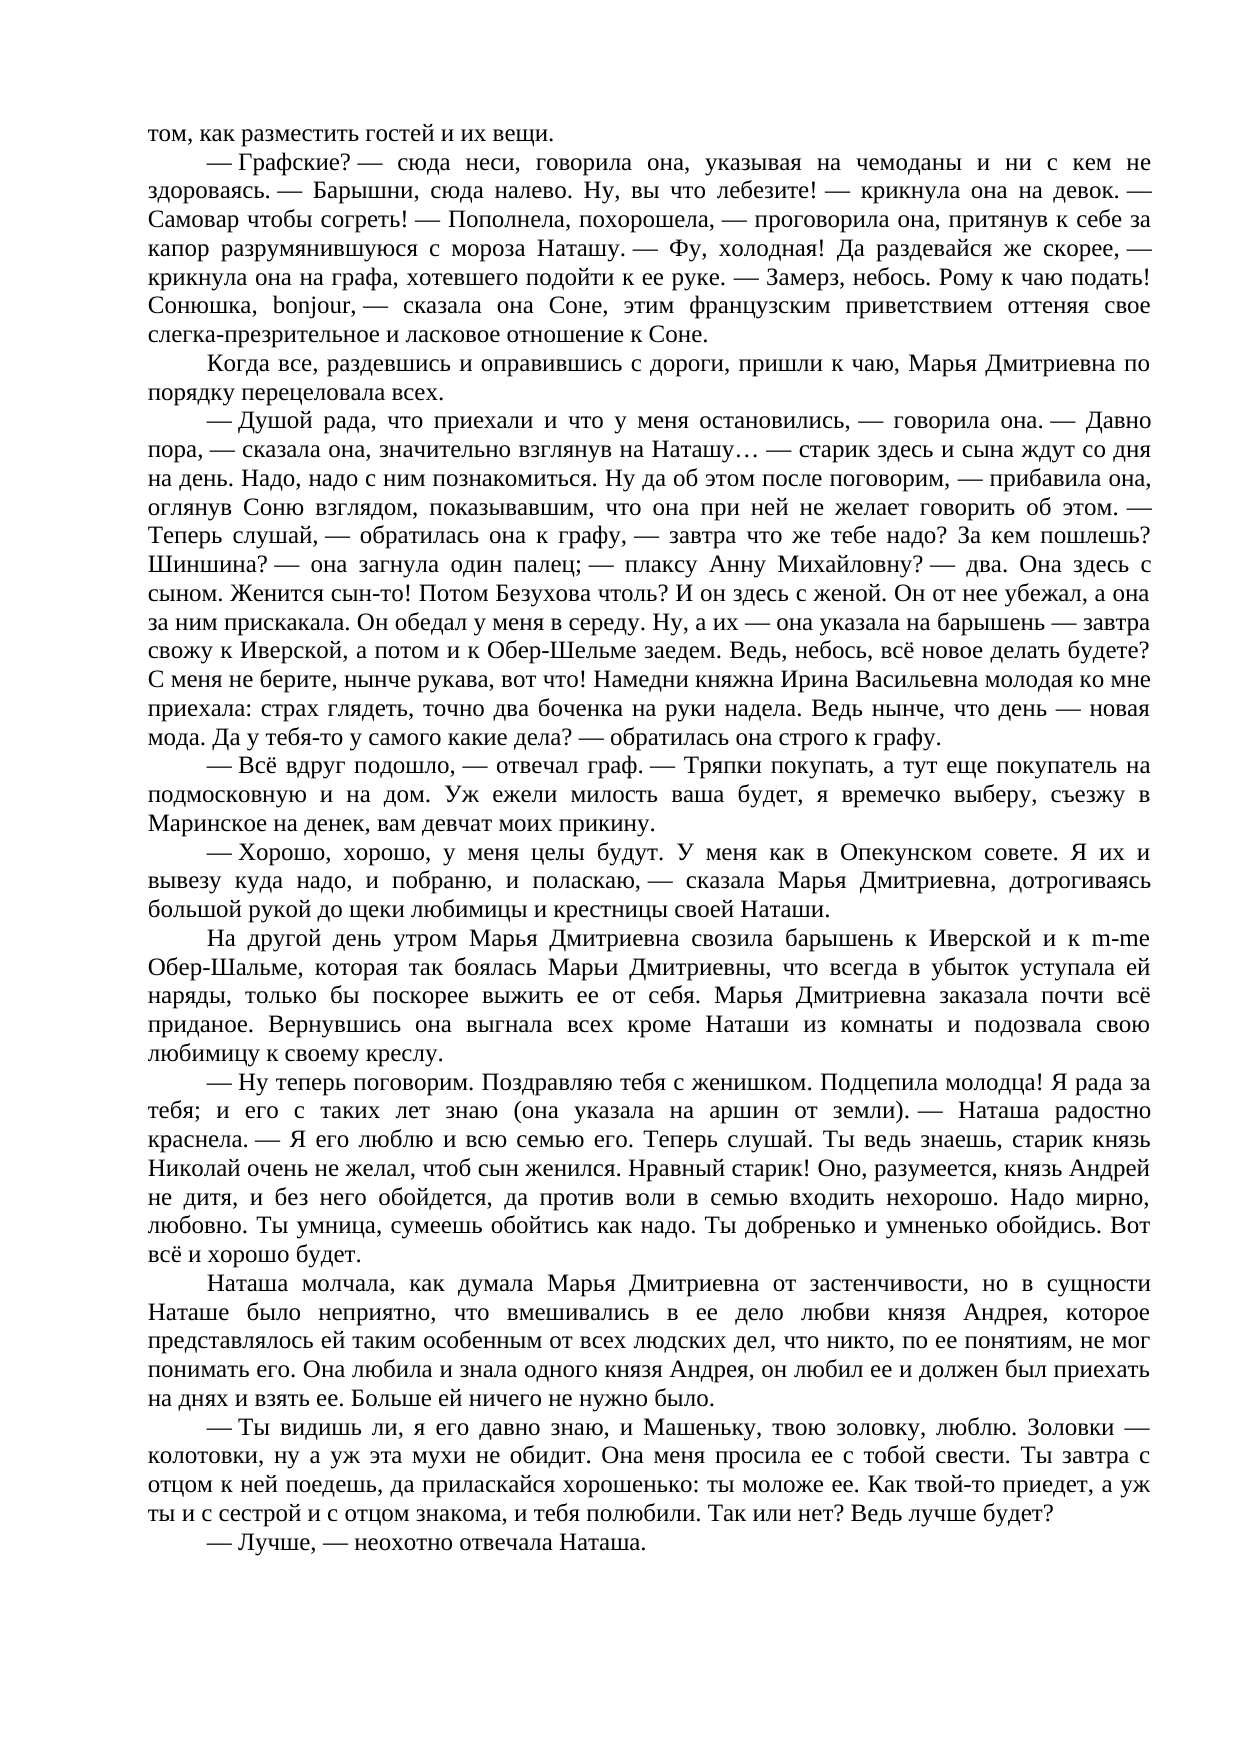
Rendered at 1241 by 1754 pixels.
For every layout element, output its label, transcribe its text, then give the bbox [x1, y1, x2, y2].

text — Лучше, — неохотно отвечала Наташа. [148, 1527, 1152, 1556]
text Наташа молчала, как думала Марья Дмитриевна от застенчивости, но в сущности Наташе было неприятно, что вмешивались в ее дело любви князя Андрея, которое представлялось ей таким особенным от всех людских дел, что никто, по ее понятиям, не мог понимать его. Она любила и знала одного князя Андрея, он любил ее и должен был приехать на днях и взять ее. Больше ей ничего не нужно было. [148, 1268, 1152, 1412]
text Когда все, раздевшись и оправившись с дороги, пришли к чаю, Марья Дмитриевна по порядку перецеловала всех. [148, 348, 1152, 406]
text На другой день утром Марья Дмитриевна свозила барышень к Иверской и к m-me Обер-Шальме, которая так боялась Марьи Дмитриевны, что всегда в убыток уступала ей наряды, только бы поскорее выжить ее от себя. Марья Дмитриевна заказала почти всё приданое. Вернувшись она выгнала всех кроме Наташи из комнаты и подозвала свою любимицу к своему креслу. [148, 923, 1152, 1067]
text — Всё вдруг подошло, — отвечал граф. — Тряпки покупать, а тут еще покупатель на подмосковную и на дом. Уж ежели милость ваша будет, я времечко выберу, съезжу в Маринское на денек, вам девчат моих прикину. [148, 751, 1152, 837]
text том, как разместить гостей и их вещи. [148, 118, 1152, 147]
text — Ну теперь поговорим. Поздравляю тебя с женишком. Подцепила молодца! Я рада за тебя; и его с таких лет знаю (она указала на аршин от земли). — Наташа радостно краснела. — Я его люблю и всю семью его. Теперь слушай. Ты ведь знаешь, старик князь Николай очень не желал, чтоб сын женился. Нравный старик! Оно, разумеется, князь Андрей не дитя, и без него обойдется, да против воли в семью входить нехорошо. Надо мирно, любовно. Ты умница, сумеешь обойтись как надо. Ты добренько и умненько обойдись. Вот всё и хорошо будет. [148, 1067, 1152, 1268]
text — Ты видишь ли, я его давно знаю, и Машеньку, твою золовку, люблю. Золовки — колотовки, ну а уж эта мухи не обидит. Она меня просила ее с тобой свести. Ты завтра с отцом к ней поедешь, да приласкайся хорошенько: ты моложе ее. Как твой-то приедет, а уж ты и с сестрой и с отцом знакома, и тебя полюбили. Так или нет? Ведь лучше будет? [148, 1412, 1152, 1527]
text — Хорошо, хорошо, у меня целы будут. У меня как в Опекунском совете. Я их и вывезу куда надо, и побраню, и поласкаю, — сказала Марья Дмитриевна, дотрогиваясь большой рукой до щеки любимицы и крестницы своей Наташи. [148, 837, 1152, 923]
text — Душой рада, что приехали и что у меня остановились, — говорила она. — Давно пора, — сказала она, значительно взглянув на Наташу… — старик здесь и сына ждут со дня на день. Надо, надо с ним познакомиться. Ну да об этом после поговорим, — прибавила она, оглянув Соню взглядом, показывавшим, что она при ней не желает говорить об этом. — Теперь слушай, — обратилась она к графу, — завтра что же тебе надо? За кем пошлешь? Шиншина? — она загнула один палец; — плаксу Анну Михайловну? — два. Она здесь с сыном. Женится сын-то! Потом Безухова чтоль? И он здесь с женой. Он от нее убежал, а она за ним прискакала. Он обедал у меня в середу. Ну, а их — она указала на барышень — завтра свожу к Иверской, а потом и к Обер-Шельме заедем. Ведь, небось, всё новое делать будете? С меня не берите, нынче рукава, вот что! Намедни княжна Ирина Васильевна молодая ко мне приехала: страх глядеть, точно два боченка на руки надела. Ведь нынче, что день — новая мода. Да у тебя-то у самого какие дела? — обратилась она строго к графу. [148, 406, 1152, 751]
text — Графские? — сюда неси, говорила она, указывая на чемоданы и ни с кем не здороваясь. — Барышни, сюда налево. Ну, вы что лебезите! — крикнула она на девок. — Самовар чтобы согреть! — Пополнела, похорошела, — проговорила она, притянув к себе за капор разрумянившуюся с мороза Наташу. — Фу, холодная! Да раздевайся же скорее, — крикнула она на графа, хотевшего подойти к ее руке. — Замерз, небось. Рому к чаю подать! Сонюшка, bonjour, — сказала она Соне, этим французским приветствием оттеняя свое слегка-презрительное и ласковое отношение к Соне. [148, 147, 1152, 348]
